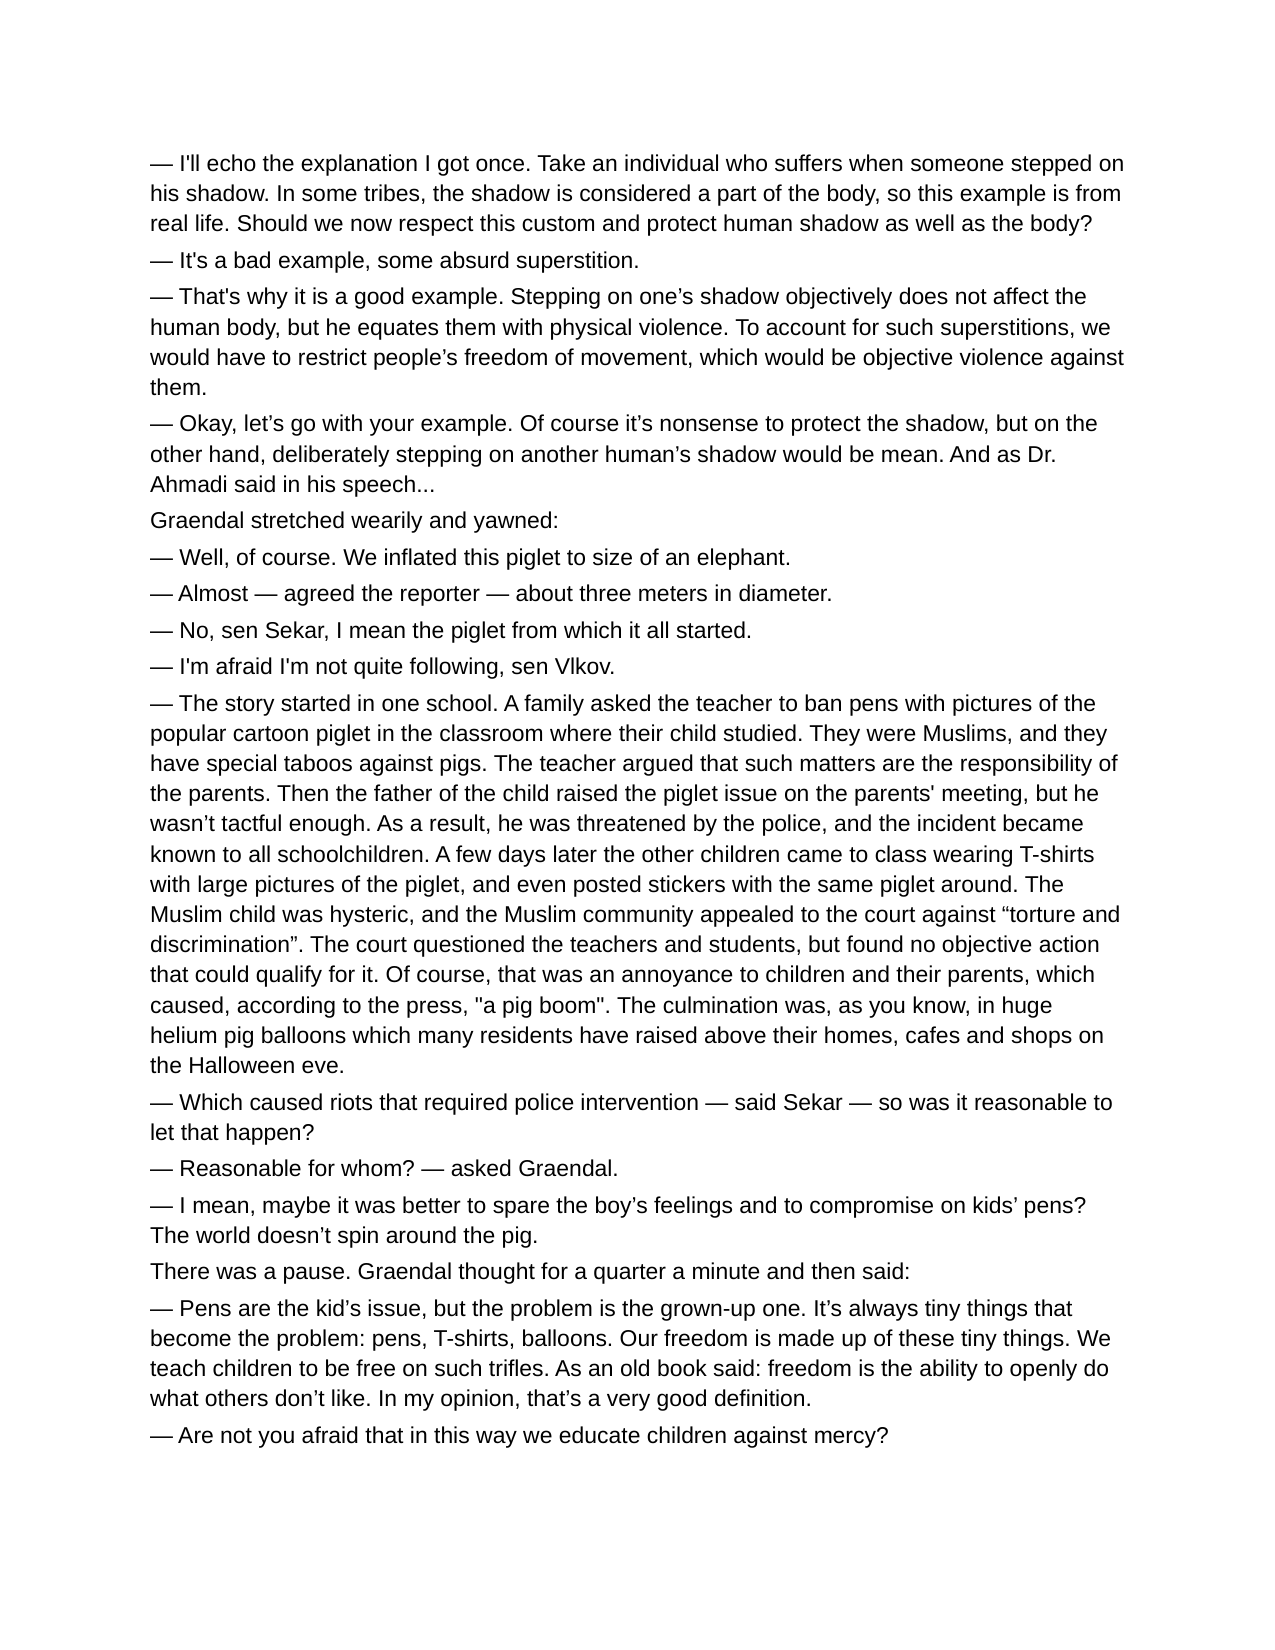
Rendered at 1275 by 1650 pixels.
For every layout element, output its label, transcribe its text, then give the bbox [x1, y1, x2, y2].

text — Are not you afraid that in this way we educate children against mercy? [150, 1422, 1125, 1448]
text — Reasonable for whom? — asked Graendal. [150, 1155, 1125, 1182]
text — The story started in one school. A family asked the teacher to ban pens with pictures of the popular cartoon piglet in the classroom where their child studied. They were Muslims, and they have special taboos against pigs. The teacher argued that such matters are the responsibility of the parents. Then the father of the child raised the piglet issue on the parents' meeting, but he wasn’t tactful enough. As a result, he was threatened by the police, and the incident became known to all schoolchildren. A few days later the other children came to class wearing T-shirts with large pictures of the piglet, and even posted stickers with the same piglet around. The Muslim child was hysteric, and the Muslim community appealed to the court against “torture and discrimination”. The court questioned the teachers and students, but found no objective action that could qualify for it. Of course, that was an annoyance to children and their parents, which caused, according to the press, "a pig boom". The culmination was, as you know, in huge helium pig balloons which many residents have raised above their homes, cafes and shops on the Halloween eve. [150, 689, 1125, 1078]
text — Okay, let’s go with your example. Of course it’s nonsense to protect the shadow, but on the other hand, deliberately stepping on another human’s shadow would be mean. And as Dr. Ahmadi said in his speech... [150, 410, 1125, 497]
text — I mean, maybe it was better to spare the boy’s feelings and to compromise on kids’ pens? The world doesn’t spin around the pig. [150, 1192, 1125, 1248]
text — Pens are the kid’s issue, but the problem is the grown-up one. It’s always tiny things that become the problem: pens, T-shirts, balloons. Our freedom is made ​​up of these tiny things. We teach children to be free on such trifles. As an old book said: freedom is the ability to openly do what others don’t like. In my opinion, that’s a very good definition. [150, 1295, 1125, 1412]
text — That's why it is a good example. Stepping on one’s shadow objectively does not affect the human body, but he equates them with physical violence. To account for such superstitions, we would have to restrict people’s freedom of movement, which would be objective violence against them. [150, 283, 1125, 400]
text — Well, of course. We inflated this piglet to size of an elephant. [150, 544, 1125, 570]
text — I'm afraid I'm not quite following, sen Vlkov. [150, 653, 1125, 679]
text — I'll echo the explanation I got once. Take an individual who suffers when someone stepped on his shadow. In some tribes, the shadow is considered a part of the body, so this example is from real life. Should we now respect this custom and protect human shadow as well as the body? [150, 150, 1125, 237]
text There was a pause. Graendal thought for a quarter a minute and then said: [150, 1258, 1125, 1285]
text — Which caused riots that required police intervention — said Sekar — so was it reasonable to let that happen? [150, 1088, 1125, 1145]
text Graendal stretched wearily and yawned: [150, 507, 1125, 534]
text — It's a bad example, some absurd superstition. [150, 247, 1125, 273]
text — Almost — agreed the reporter — about three meters in diameter. [150, 580, 1125, 607]
text — No, sen Sekar, I mean the piglet from which it all started. [150, 617, 1125, 643]
